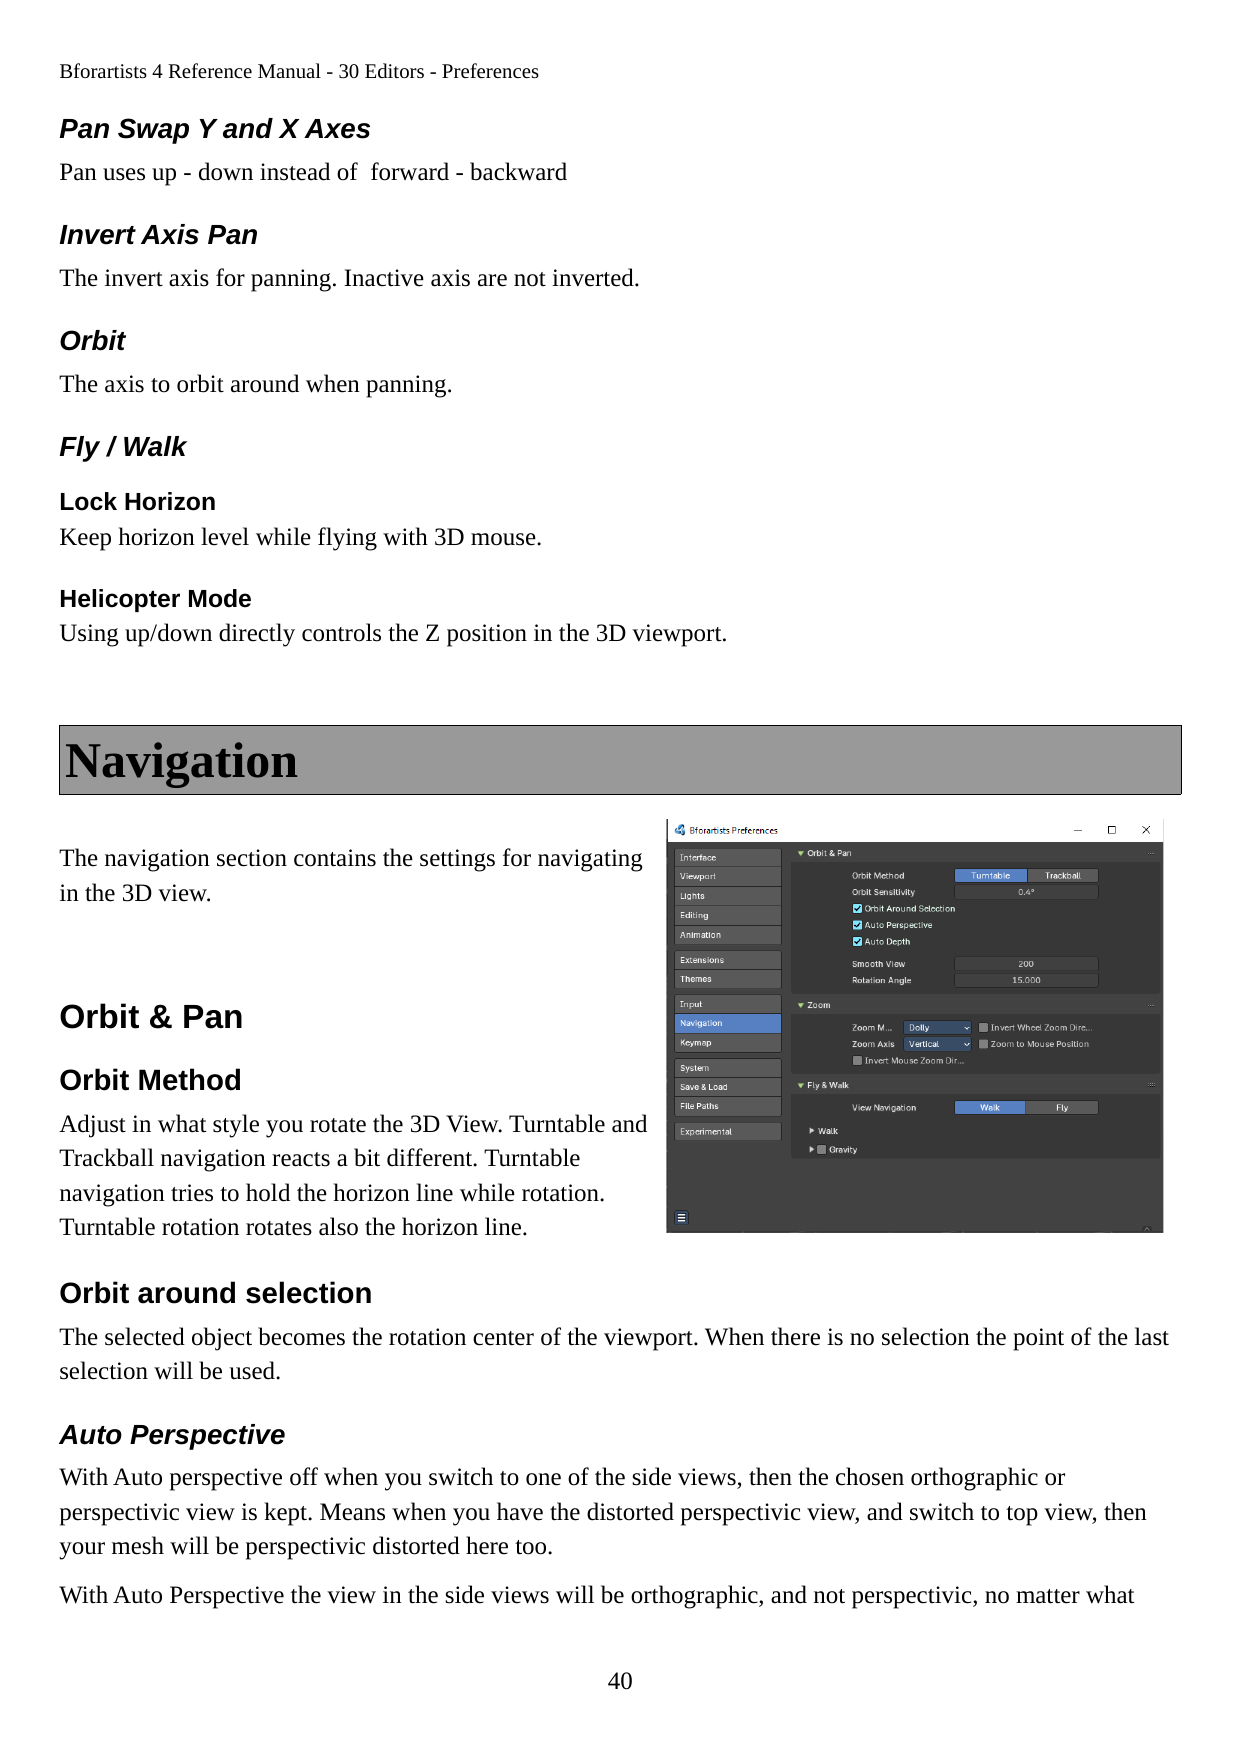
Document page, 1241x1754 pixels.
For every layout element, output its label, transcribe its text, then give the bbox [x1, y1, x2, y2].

subtitle Orbit [59, 324, 1181, 356]
subtitle Fly / Walk [59, 430, 1181, 462]
subtitle Orbit & Pan [59, 997, 666, 1035]
subtitle Invert Axis Pan [59, 218, 1181, 250]
subtitle [1164, 1062, 1181, 1096]
text Using up/down directly controls the Z position in the 3D viewport. [59, 618, 1181, 647]
text Pan uses up - down instead of forward - backward [59, 157, 1181, 186]
subtitle Lock Horizon [59, 487, 1181, 516]
text Adjust in what style you rotate the 3D View. Turntable and Trackball navigation reacts a bit different. Turntable navigation tries to hold the horizon line while rotation. Turntable rotation rotates also the horizon line. [59, 1109, 1181, 1241]
table_header Navigation [60, 726, 1181, 794]
subtitle Orbit around selection [59, 1276, 1181, 1309]
text The navigation section contains the settings for navigating in the 3D view. [59, 843, 666, 906]
subtitle Pan Swap Y and X Axes [59, 113, 1181, 144]
subtitle Auto Perspective [59, 1418, 1181, 1450]
text The axis to orbit around when panning. [59, 369, 1181, 398]
subtitle [1164, 997, 1181, 1035]
text The selected object becomes the rotation center of the viewport. When there is no selection the point of the last selection will be used. [59, 1322, 1181, 1385]
subtitle Orbit Method [59, 1062, 666, 1096]
text With Auto perspective off when you switch to one of the side views, then the chosen orthographic or perspectivic view is kept. Means when you have the distorted perspectivic view, and switch to top view, then your mesh will be perspectivic distorted here too. [59, 1462, 1181, 1560]
text The invert axis for panning. Inactive axis are not inverted. [59, 263, 1181, 292]
picture [666, 819, 1164, 1233]
text With Auto Perspective the view in the side views will be orthographic, and not perspectivic, no matter what [59, 1580, 1181, 1609]
text Keep horizon level while flying with 3D mouse. [59, 522, 1181, 551]
subtitle Helicopter Mode [59, 584, 1181, 612]
